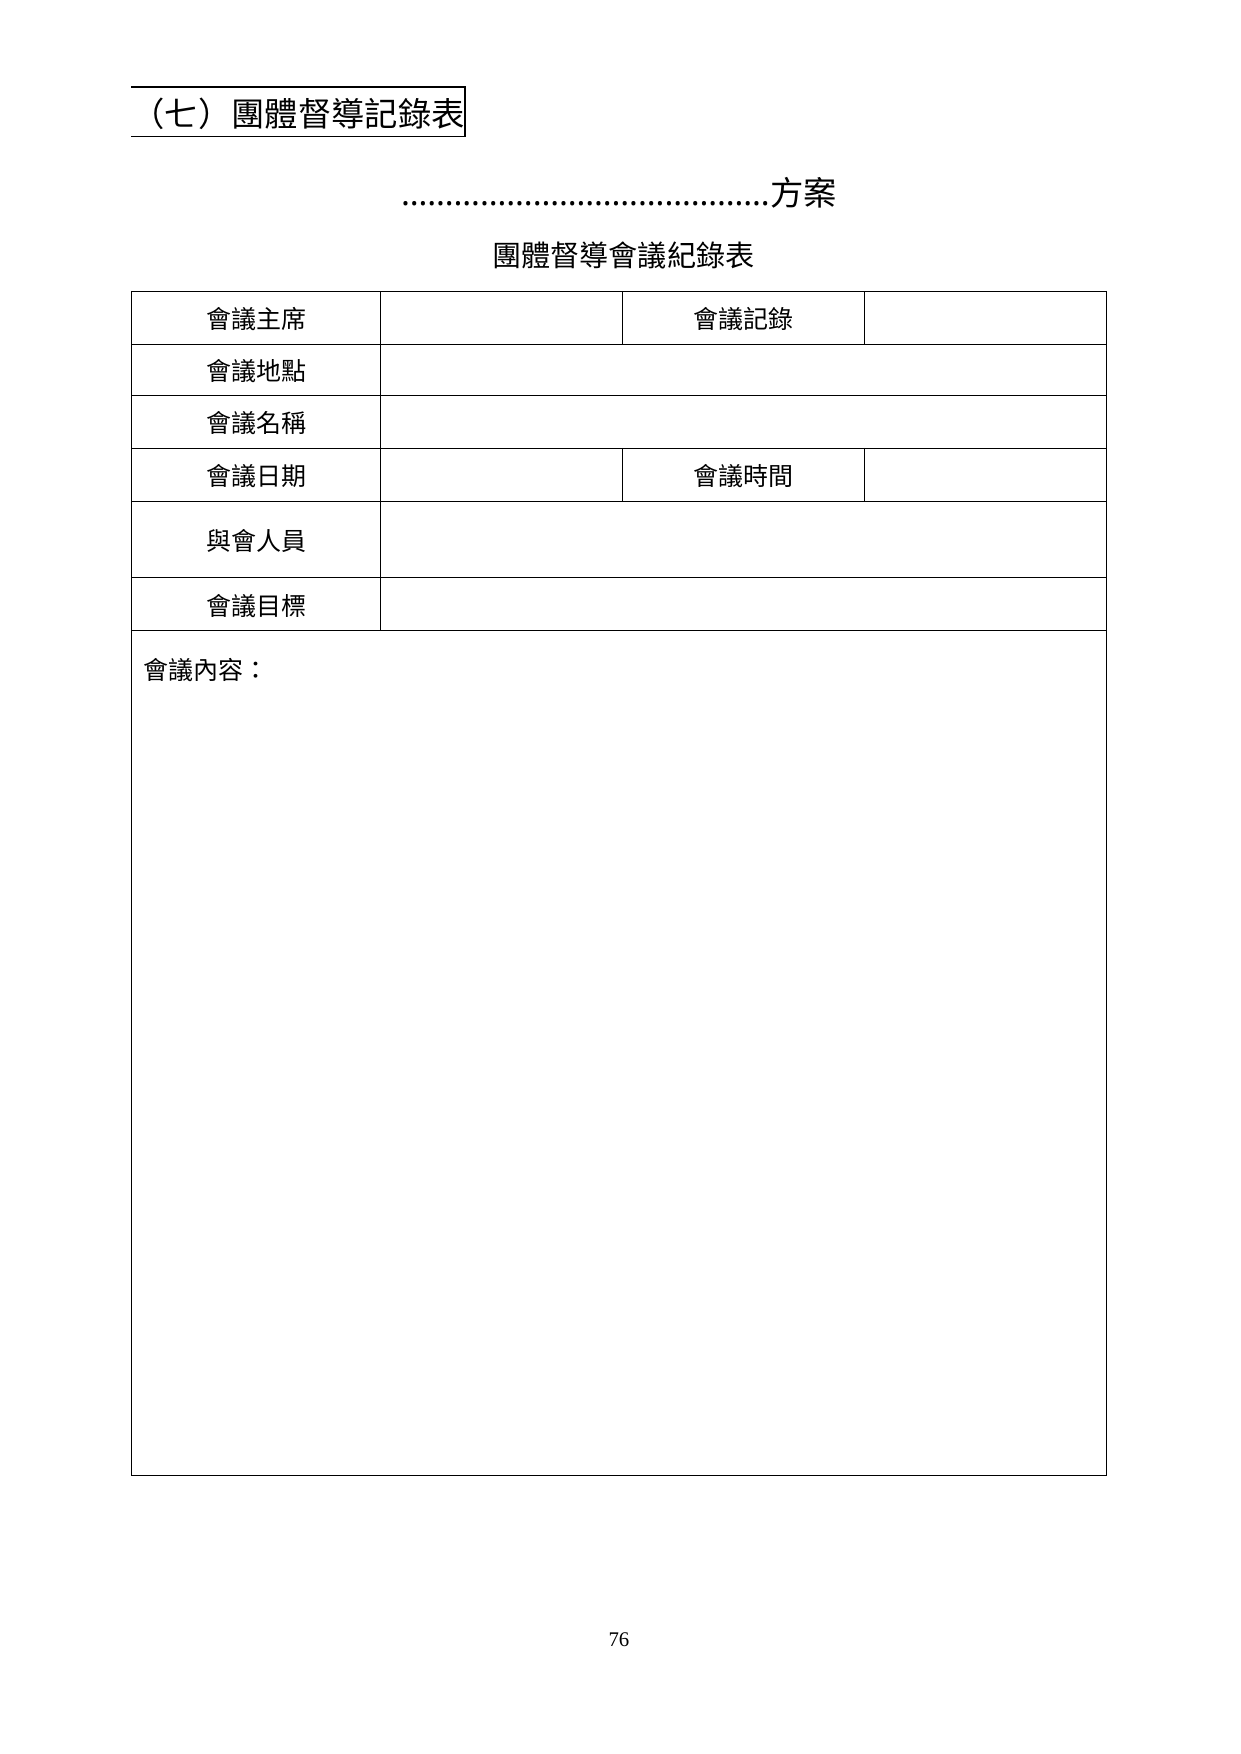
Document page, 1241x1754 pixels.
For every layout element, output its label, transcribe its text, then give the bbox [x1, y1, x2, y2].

table_cell [381, 449, 622, 501]
table_cell [865, 449, 1106, 501]
text ……………………………………方案 [131, 162, 1106, 216]
table_cell 會議內容： [132, 631, 1106, 1475]
text 團體督導會議紀錄表 [131, 216, 1106, 291]
table_header 會議主席 [132, 292, 380, 344]
table_cell [381, 396, 1106, 448]
table_cell 會議目標 [132, 578, 380, 630]
table_cell 會議時間 [623, 449, 864, 501]
table_cell [381, 345, 1106, 395]
table_header [865, 292, 1106, 344]
text （七）團體督導記錄表 [131, 74, 1106, 149]
table_cell 會議名稱 [132, 396, 380, 448]
table_cell 與會人員 [132, 502, 380, 577]
table_cell [381, 502, 1106, 577]
table_header [381, 292, 622, 344]
table_cell 會議日期 [132, 449, 380, 501]
table_header 會議記錄 [623, 292, 864, 344]
table_cell [381, 578, 1106, 630]
table_cell 會議地點 [132, 345, 380, 395]
